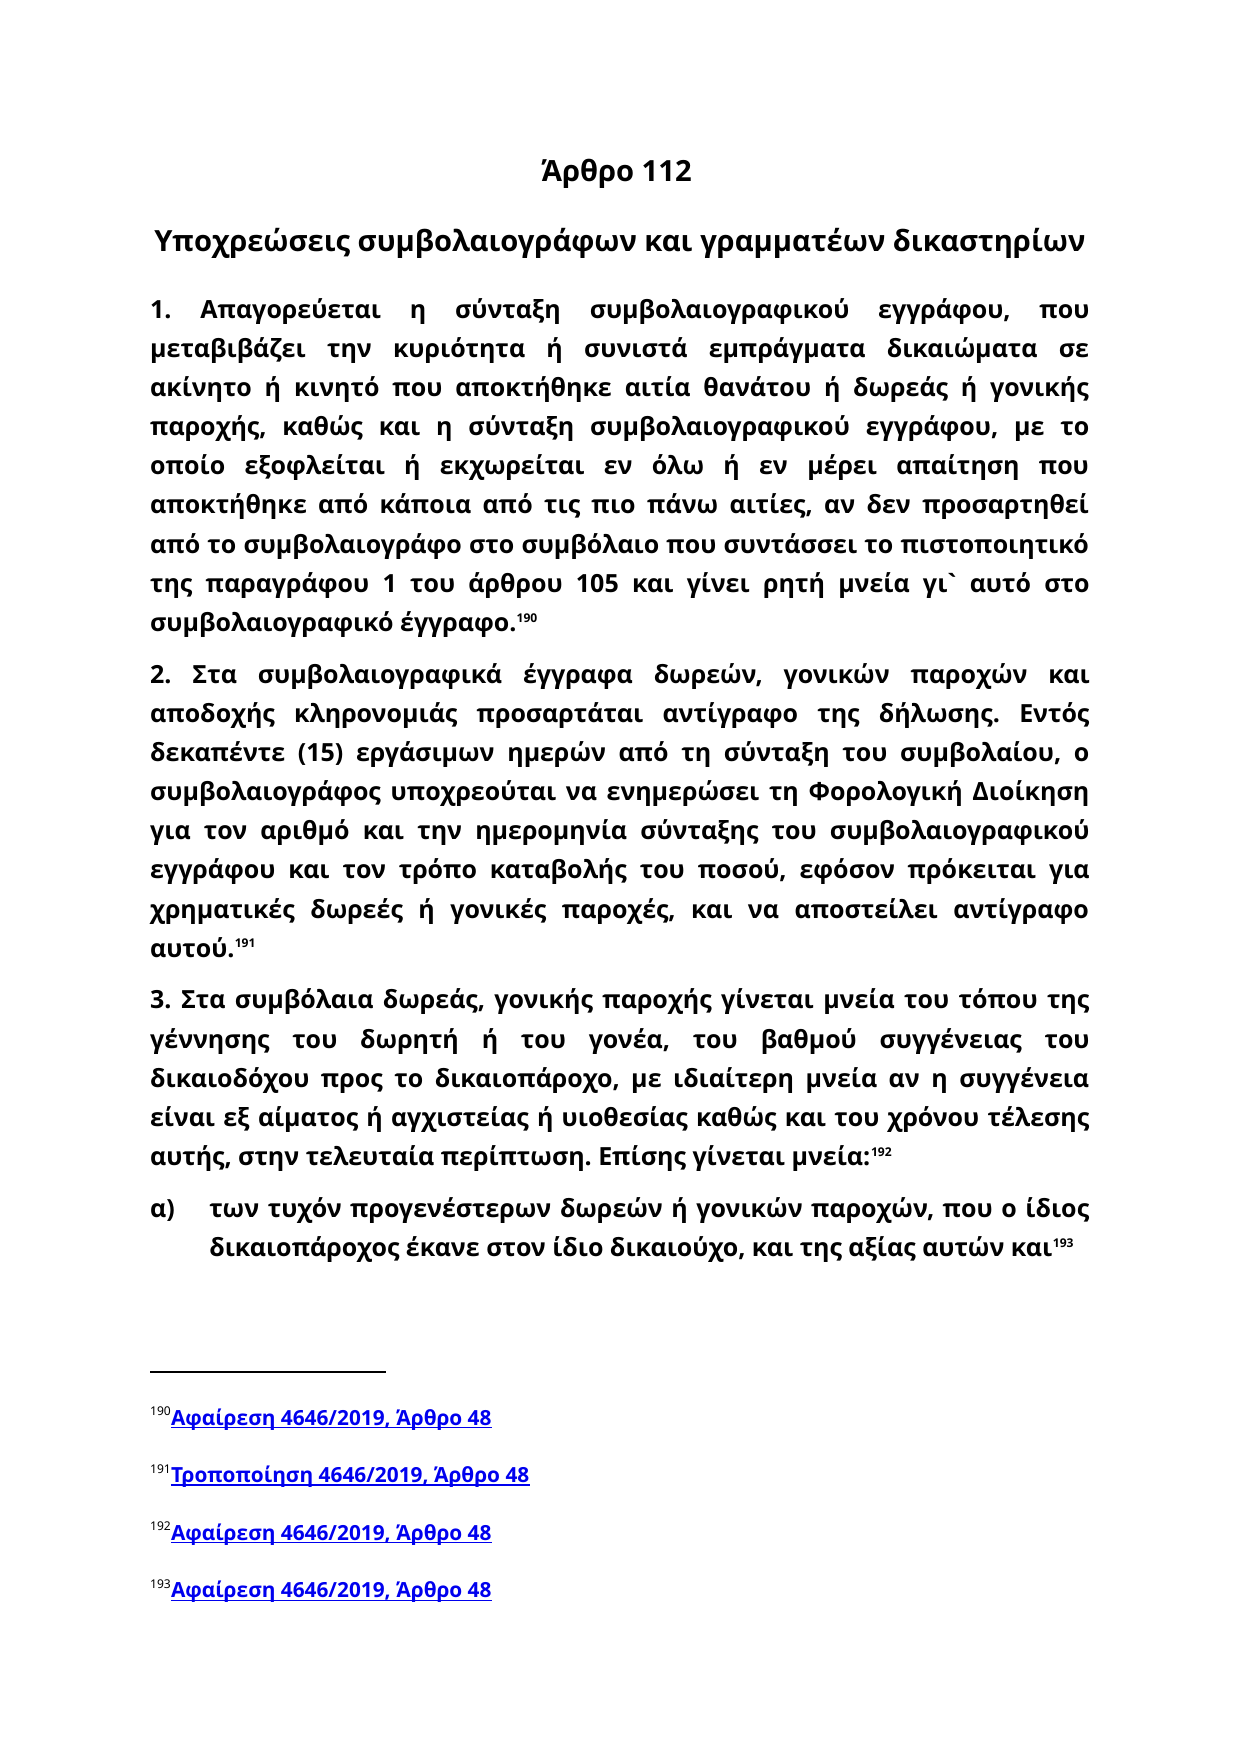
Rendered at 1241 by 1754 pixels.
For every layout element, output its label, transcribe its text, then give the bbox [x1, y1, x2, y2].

list α) των τυχόν προγενέστερων δωρεών ή γονικών παροχών, που ο ίδιος δικαιοπάροχος έκανε στον ίδιο δικαιούχο, και της αξίας αυτών και [150, 1190, 1090, 1264]
text 1. Απαγορεύεται η σύνταξη συμβολαιογραφικού εγγράφου, που μεταβιβάζει την κυριότητα ή συνιστά εμπράγματα δικαιώματα σε ακίνητο ή κινητό που αποκτήθηκε αιτία θανάτου ή δωρεάς ή γονικής παροχής, καθώς και η σύνταξη συμβολαιογραφικού εγγράφου, με το οποίο εξοφλείται ή εκχωρείται εν όλω ή εν μέρει απαίτηση που αποκτήθηκε από κάποια από τις πιο πάνω αιτίες, αν δεν προσαρτηθεί από το συμβολαιογράφο στο συμβόλαιο που συντάσσει το πιστοποιητικό της παραγράφου 1 του άρθρου 105 και γίνει ρητή μνεία γι` αυτό στο συμβολαιογραφικό έγγραφο. [150, 291, 1090, 639]
subtitle Υποχρεώσεις συμβολαιογράφων και γραμματέων δικαστηρίων [150, 221, 1090, 260]
text Αφαίρεση 4646/2019, Άρθρο 48 [150, 1518, 1090, 1546]
text Τροποποίηση 4646/2019, Άρθρο 48 [150, 1460, 1090, 1489]
text 3. Στα συμβόλαια δωρεάς, γονικής παροχής γίνεται μνεία του τόπου της γέννησης του δωρητή ή του γονέα, του βαθμού συγγένειας του δικαιοδόχου προς το δικαιοπάροχο, με ιδιαίτερη μνεία αν η συγγένεια είναι εξ αίματος ή αγχιστείας ή υιοθεσίας καθώς και του χρόνου τέλεσης αυτής, στην τελευταία περίπτωση. Επίσης γίνεται μνεία: [150, 982, 1090, 1173]
text 2. Στα συμβολαιογραφικά έγγραφα δωρεών, γονικών παροχών και αποδοχής κληρονομιάς προσαρτάται αντίγραφο της δήλωσης. Εντός δεκαπέντε (15) εργάσιμων ημερών από τη σύνταξη του συμβολαίου, ο συμβολαιογράφος υποχρεούται να ενημερώσει τη Φορολογική Διοίκηση για τον αριθμό και την ημερομηνία σύνταξης του συμβολαιογραφικού εγγράφου και τον τρόπο καταβολής του ποσού, εφόσον πρόκειται για χρηματικές δωρεές ή γονικές παροχές, και να αποστείλει αντίγραφο αυτού. [150, 656, 1090, 964]
text Αφαίρεση 4646/2019, Άρθρο 48 [150, 1403, 1090, 1431]
text Αφαίρεση 4646/2019, Άρθρο 48 [150, 1576, 1090, 1604]
subtitle Άρθρο 112 [150, 150, 1090, 190]
